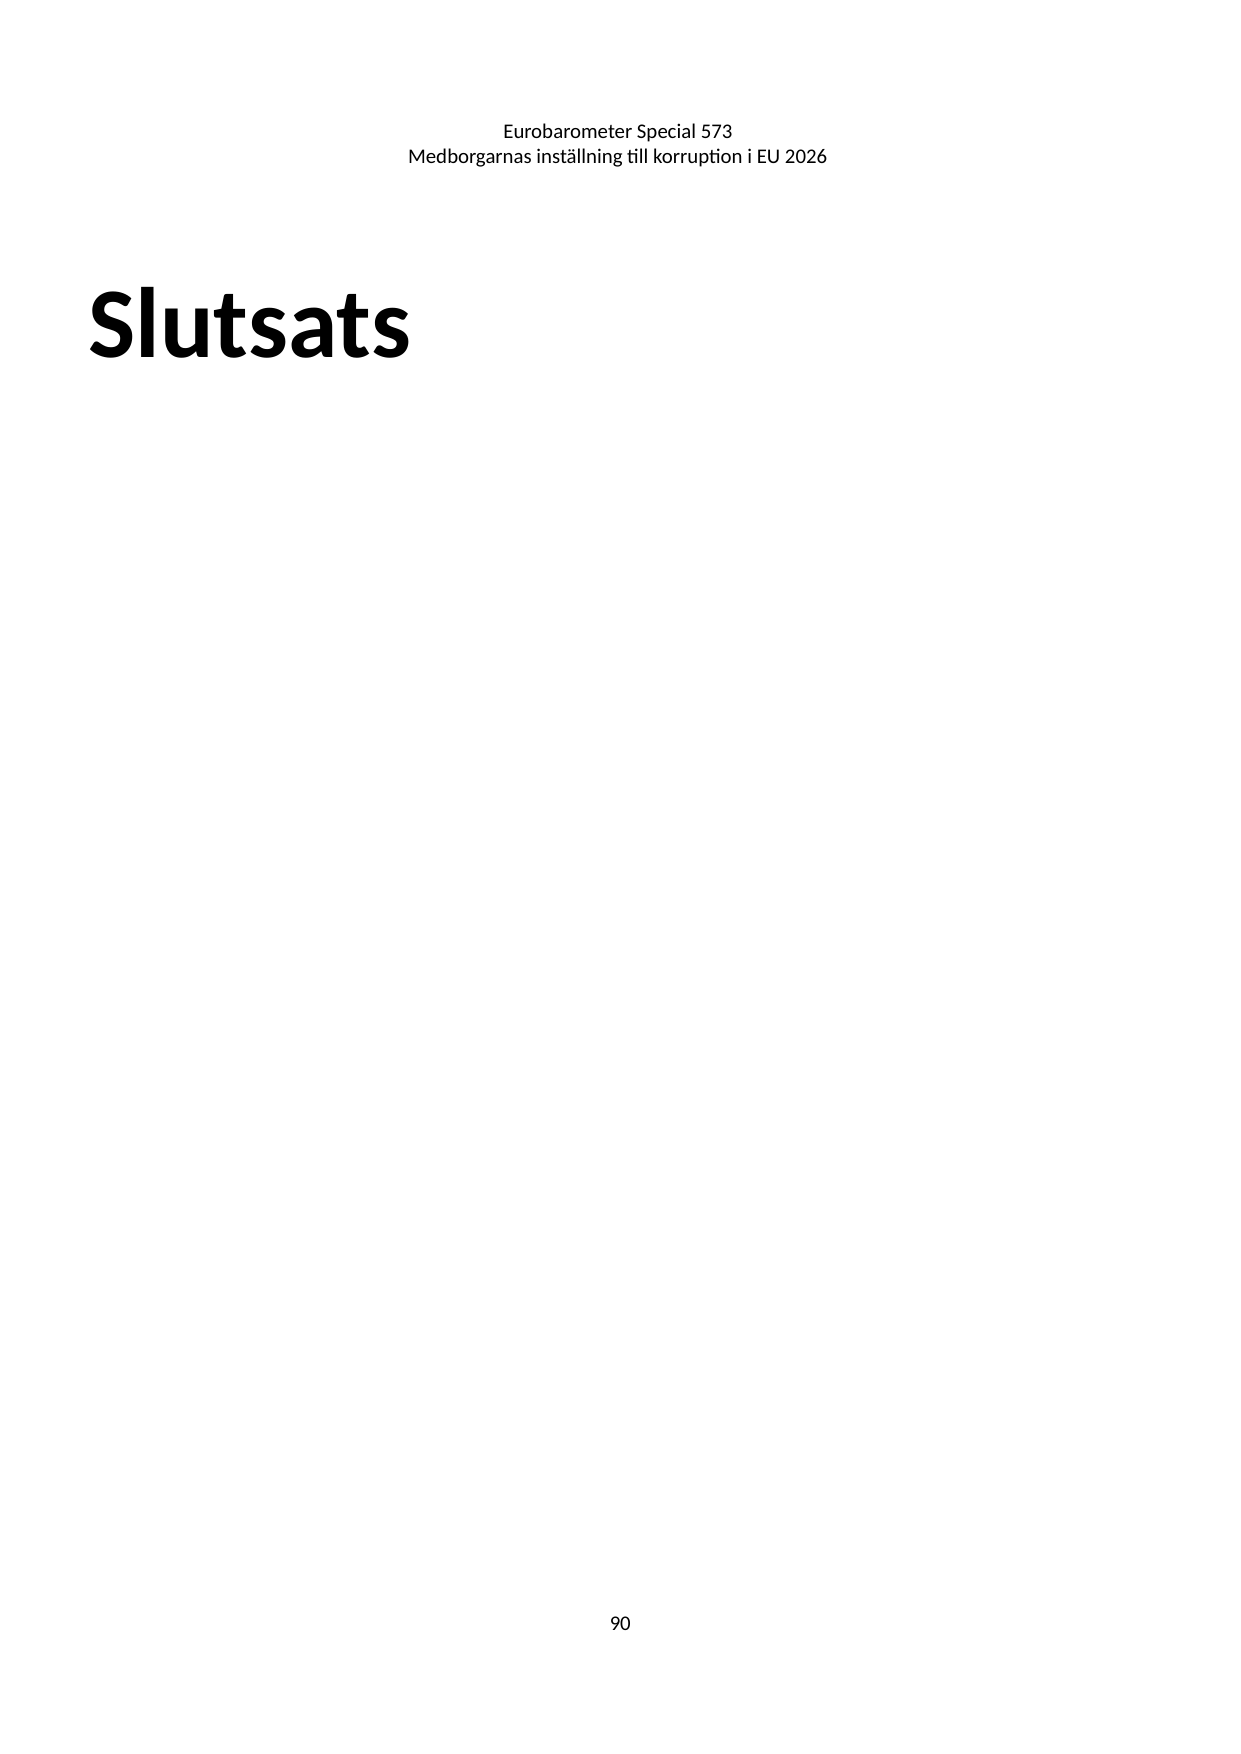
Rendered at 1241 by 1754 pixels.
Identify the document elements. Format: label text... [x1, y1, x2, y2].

subtitle Slutsats [88, 261, 1152, 383]
